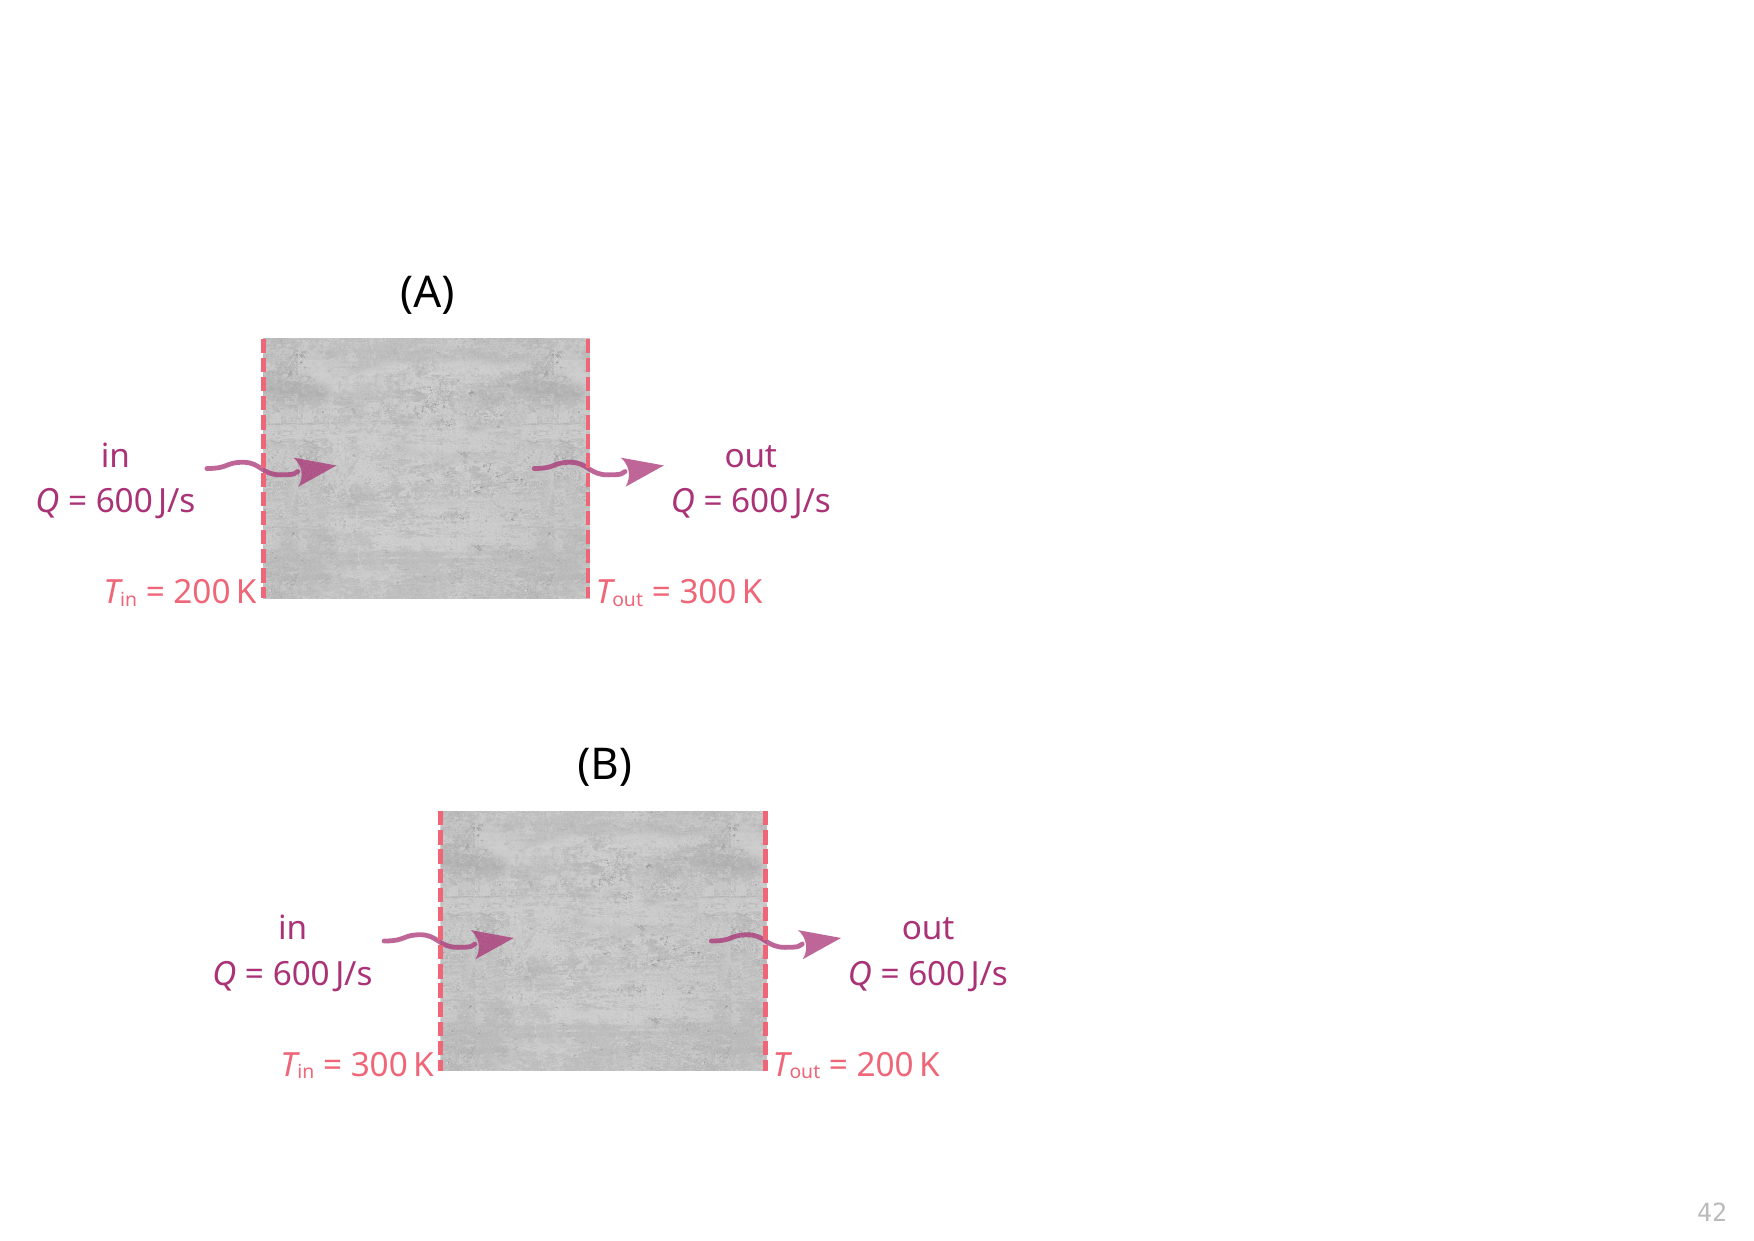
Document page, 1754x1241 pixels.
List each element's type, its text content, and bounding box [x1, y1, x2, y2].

text_box Tin = 200 K [88, 560, 272, 613]
text_box (B) [561, 725, 649, 797]
text_box in Q = 600 J/s [20, 424, 213, 513]
text_box Tin = 300 K [266, 1033, 449, 1085]
text_box (A) [381, 252, 474, 324]
text_box [440, 811, 768, 1071]
text_box [263, 338, 590, 599]
text_box Tout = 200 K [759, 1033, 954, 1085]
text_box Tout = 300 K [582, 560, 776, 613]
text_box out Q = 600 J/s [833, 897, 1026, 986]
text_box out Q = 600 J/s [655, 424, 848, 513]
text_box in Q = 600 J/s [197, 897, 390, 986]
